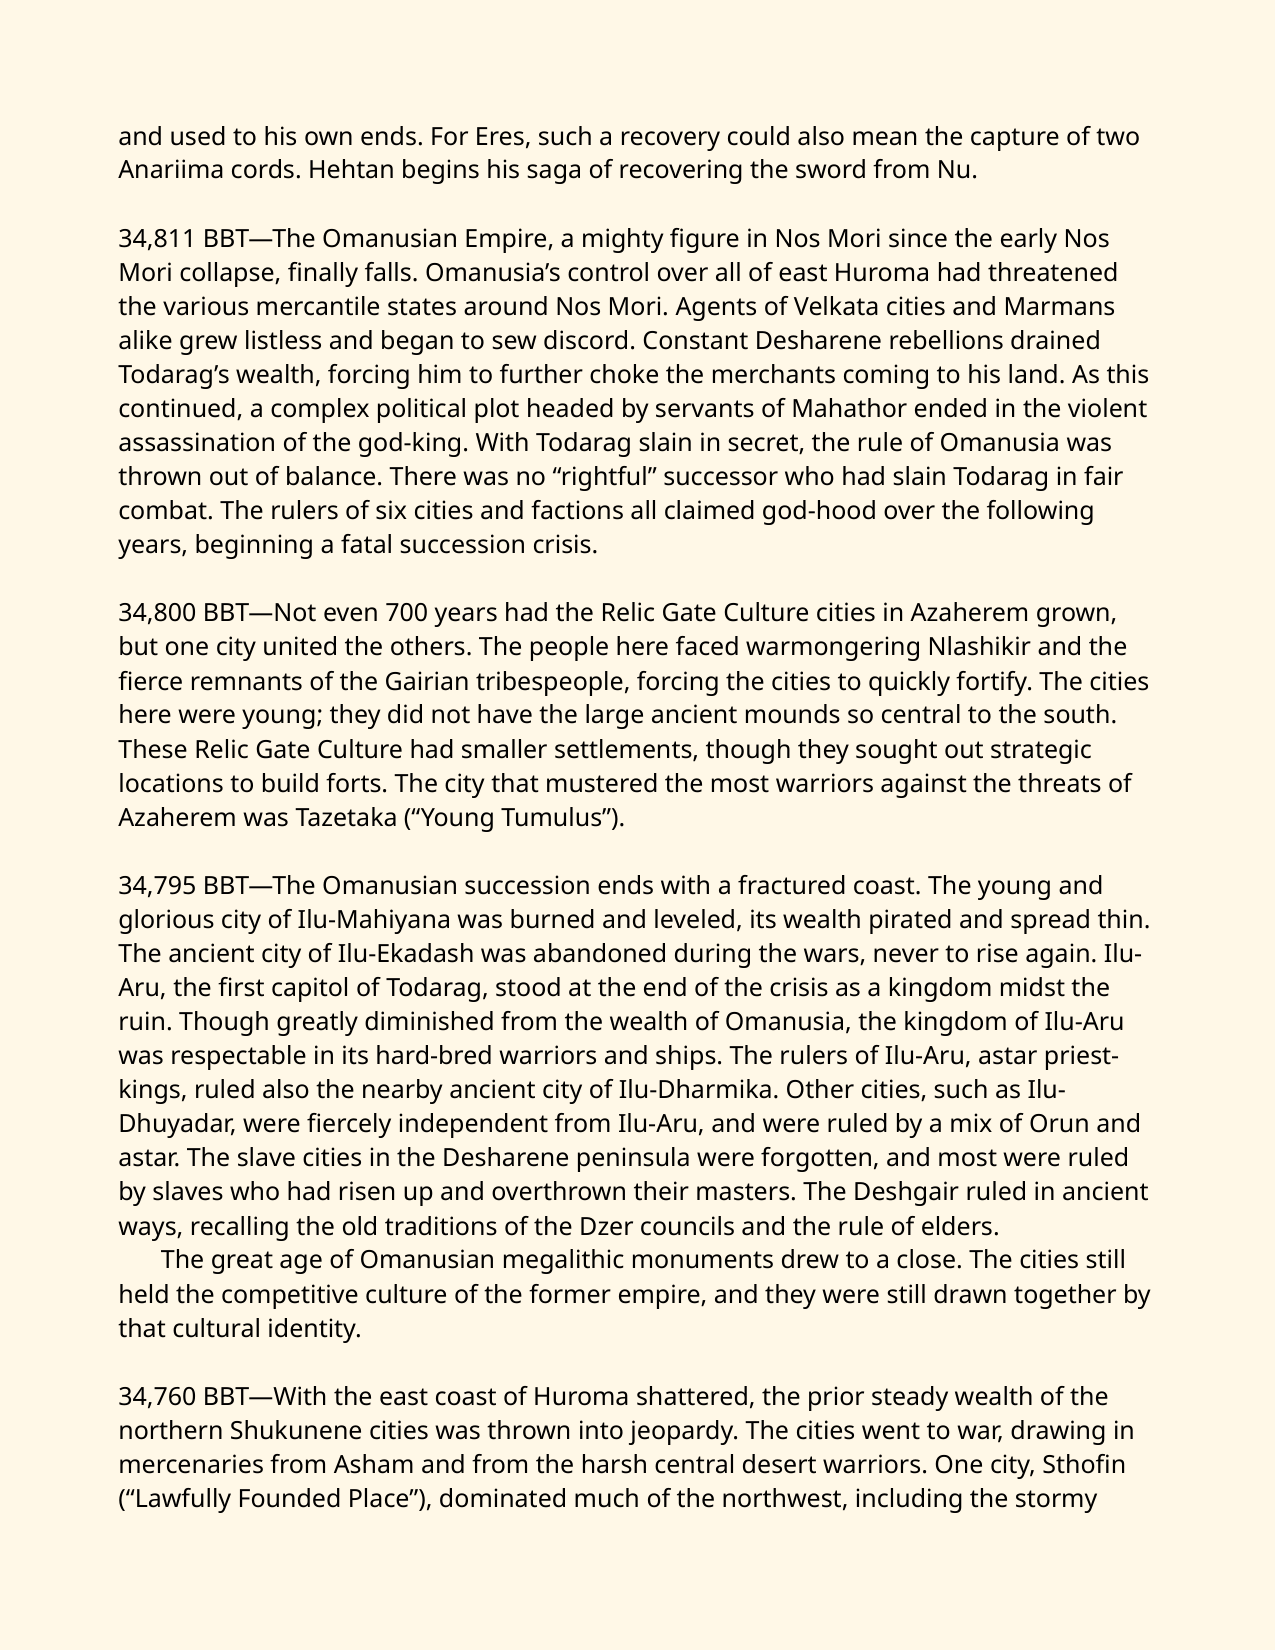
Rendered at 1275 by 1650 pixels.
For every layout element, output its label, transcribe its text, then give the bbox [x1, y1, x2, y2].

text 34,800 BBT—Not even 700 years had the Relic Gate Culture cities in Azaherem grown, but one city united the others. The people here faced warmongering Nlashikir and the fierce remnants of the Gairian tribespeople, forcing the cities to quickly fortify. The cities here were young; they did not have the large ancient mounds so central to the south. These Relic Gate Culture had smaller settlements, though they sought out strategic locations to build forts. The city that mustered the most warriors against the threats of Azaherem was Tazetaka (“Young Tumulus”). [118, 595, 1157, 833]
text The great age of Omanusian megalithic monuments drew to a close. The cities still held the competitive culture of the former empire, and they were still drawn together by that cultural identity. [118, 1242, 1157, 1344]
text 34,811 BBT—The Omanusian Empire, a mighty figure in Nos Mori since the early Nos Mori collapse, finally falls. Omanusia’s control over all of east Huroma had threatened the various mercantile states around Nos Mori. Agents of Velkata cities and Marmans alike grew listless and began to sew discord. Constant Desharene rebellions drained Todarag’s wealth, forcing him to further choke the merchants coming to his land. As this continued, a complex political plot headed by servants of Mahathor ended in the violent assassination of the god-king. With Todarag slain in secret, the rule of Omanusia was thrown out of balance. There was no “rightful” successor who had slain Todarag in fair combat. The rulers of six cities and factions all claimed god-hood over the following years, beginning a fatal succession crisis. [118, 220, 1157, 561]
text 34,760 BBT—With the east coast of Huroma shattered, the prior steady wealth of the northern Shukunene cities was thrown into jeopardy. The cities went to war, drawing in mercenaries from Asham and from the harsh central desert warriors. One city, Sthofin (“Lawfully Founded Place”), dominated much of the northwest, including the stormy [118, 1378, 1157, 1515]
text and used to his own ends. For Eres, such a recovery could also mean the capture of two Anariima cords. Hehtan begins his saga of recovering the sword from Nu. [118, 118, 1157, 186]
text 34,795 BBT—The Omanusian succession ends with a fractured coast. The young and glorious city of Ilu-Mahiyana was burned and leveled, its wealth pirated and spread thin. The ancient city of Ilu-Ekadash was abandoned during the wars, never to rise again. Ilu-Aru, the first capitol of Todarag, stood at the end of the crisis as a kingdom midst the ruin. Though greatly diminished from the wealth of Omanusia, the kingdom of Ilu-Aru was respectable in its hard-bred warriors and ships. The rulers of Ilu-Aru, astar priest-kings, ruled also the nearby ancient city of Ilu-Dharmika. Other cities, such as Ilu-Dhuyadar, were fiercely independent from Ilu-Aru, and were ruled by a mix of Orun and astar. The slave cities in the Desharene peninsula were forgotten, and most were ruled by slaves who had risen up and overthrown their masters. The Deshgair ruled in ancient ways, recalling the old traditions of the Dzer councils and the rule of elders. [118, 867, 1157, 1242]
